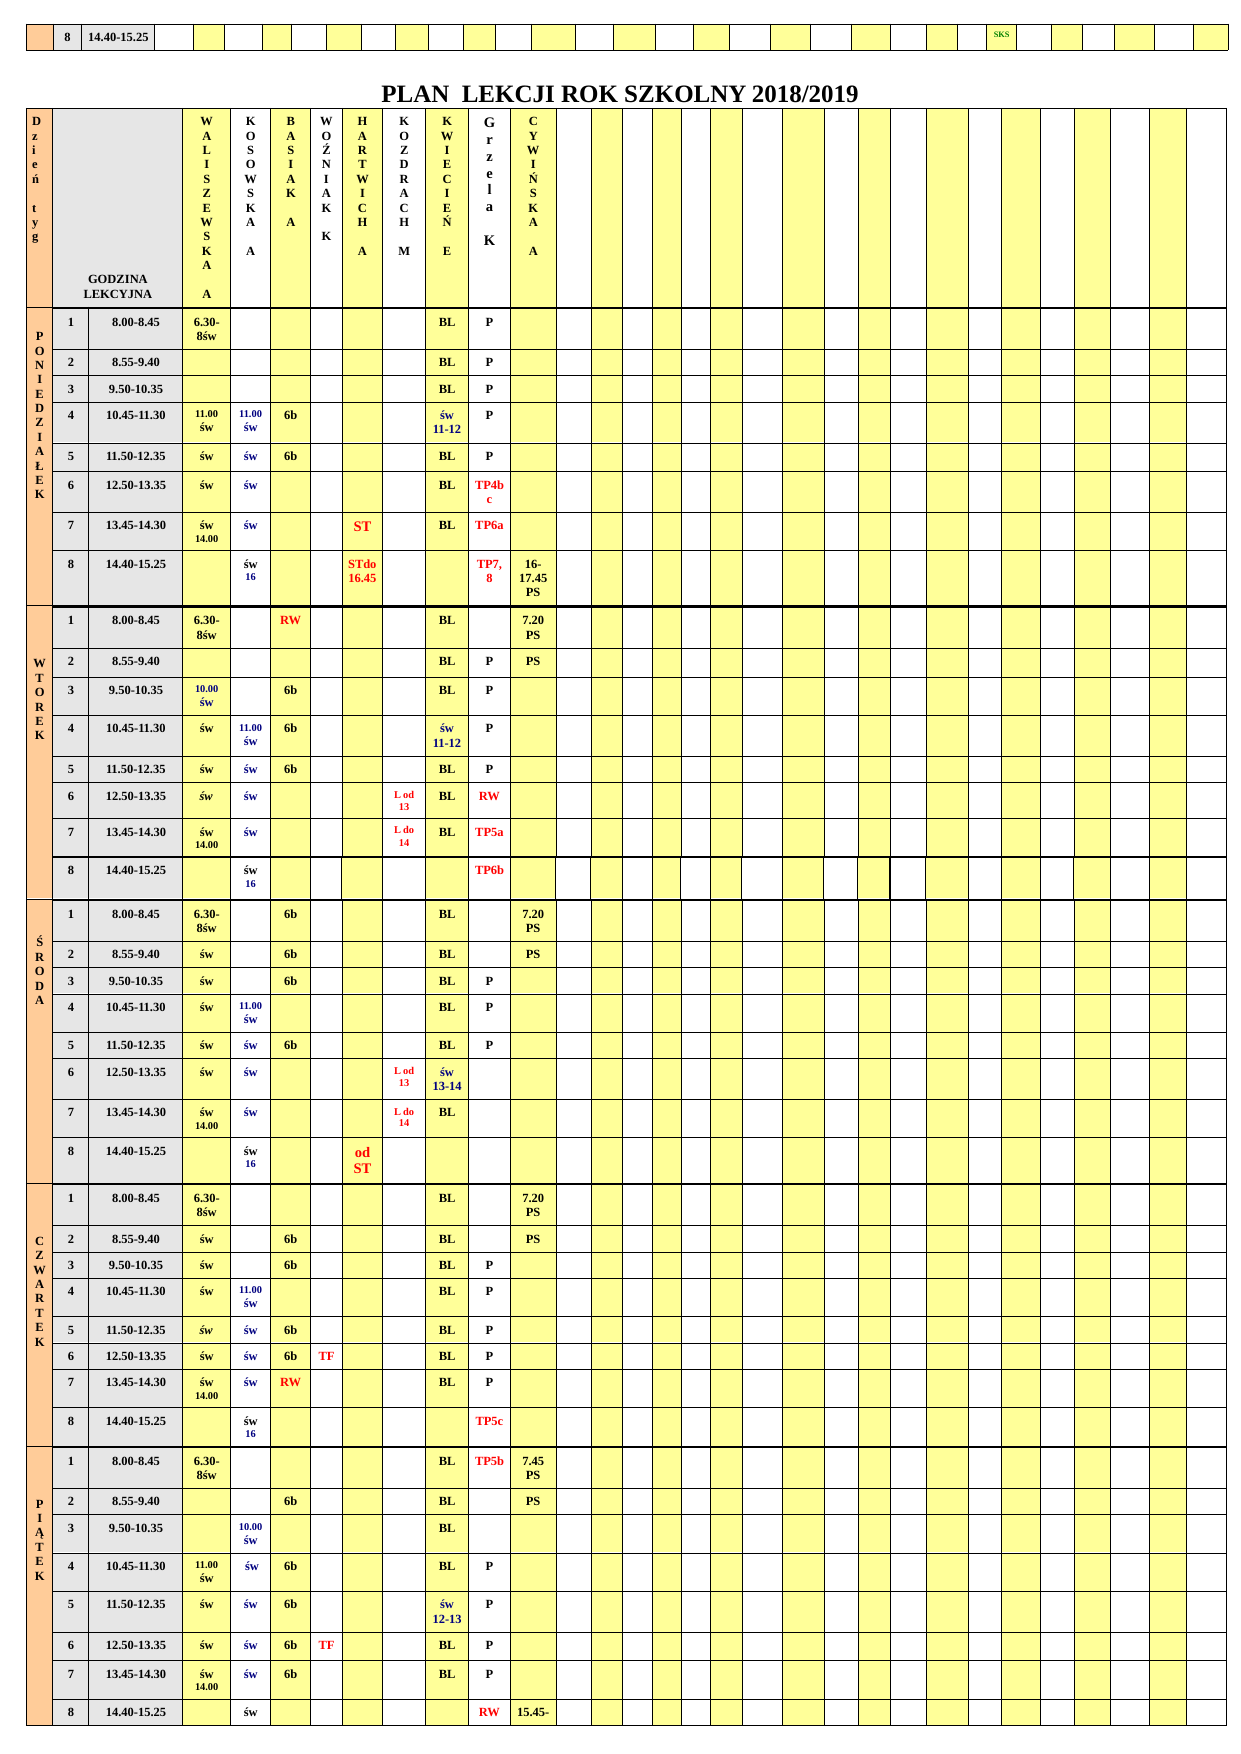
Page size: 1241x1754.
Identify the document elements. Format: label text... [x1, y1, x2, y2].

table_cell [623, 1344, 652, 1369]
table_cell św [183, 783, 230, 818]
table_cell [592, 783, 622, 818]
table_cell [1150, 513, 1186, 550]
table_cell [511, 1138, 556, 1183]
table_cell [557, 1700, 591, 1725]
table_cell [623, 1100, 652, 1137]
table_cell św 14.00 [183, 513, 230, 550]
table_cell [969, 649, 1001, 677]
table_cell [1187, 1592, 1226, 1632]
table_cell [383, 1408, 425, 1446]
table_cell [271, 1059, 310, 1099]
table_cell 12.50-13.35 [89, 1633, 182, 1660]
table_cell [1002, 1661, 1040, 1699]
table_header H A R T W I C H A [343, 109, 382, 307]
table_cell [711, 1408, 742, 1446]
table_cell [859, 942, 890, 967]
table_cell [969, 858, 1001, 898]
table_cell [653, 858, 680, 898]
table_cell [592, 819, 622, 856]
table_cell św [183, 995, 230, 1032]
table_cell [653, 403, 681, 442]
table_cell [1150, 309, 1186, 349]
table_cell [825, 1515, 858, 1552]
table_cell [383, 1448, 425, 1488]
table_cell BL [426, 1489, 468, 1514]
table_cell [783, 783, 824, 818]
table_cell TP6b [469, 858, 510, 898]
table_cell [1002, 1700, 1040, 1725]
table_cell [1111, 1059, 1149, 1099]
table_cell [557, 1515, 591, 1552]
table_cell [927, 1317, 968, 1342]
table_cell [783, 995, 824, 1032]
table_cell [426, 1700, 468, 1725]
table_cell 6b [271, 1226, 310, 1251]
table_cell [556, 858, 590, 898]
table_cell [1075, 757, 1110, 782]
table_cell [343, 608, 382, 648]
table_cell [825, 1059, 858, 1099]
table_cell [859, 1317, 890, 1342]
table_cell 7.20 PS [511, 608, 556, 648]
table_cell [783, 444, 824, 471]
table_cell [511, 309, 556, 349]
table_cell [682, 1554, 710, 1591]
table_cell [311, 1489, 342, 1514]
table_cell [969, 1633, 1001, 1660]
table_cell [824, 858, 857, 898]
table_cell [825, 551, 858, 605]
table_cell [1041, 1059, 1074, 1099]
table_cell [825, 376, 858, 402]
table_cell [311, 1515, 342, 1552]
table_cell [653, 757, 681, 782]
table_cell [592, 1515, 622, 1552]
table_cell P [469, 1344, 510, 1369]
table_cell [743, 376, 782, 402]
table_cell [311, 1317, 342, 1342]
table_cell [1187, 444, 1226, 471]
table_cell [653, 551, 681, 605]
table_cell [783, 309, 824, 349]
table_cell [1041, 783, 1074, 818]
table_cell [742, 858, 782, 898]
table_cell św [183, 1592, 230, 1632]
table_cell [653, 1033, 681, 1058]
table_cell [1150, 403, 1186, 442]
table_cell [682, 995, 710, 1032]
table_cell [311, 513, 342, 550]
table_cell [1002, 968, 1040, 993]
table_cell 6 [53, 472, 88, 512]
table_header D z i e ń t y g [27, 109, 52, 307]
table_cell [1150, 716, 1186, 756]
table_cell SKS [987, 25, 1016, 50]
table_cell [891, 309, 926, 349]
table_cell [682, 942, 710, 967]
table_cell [1041, 350, 1074, 375]
table_cell PS [511, 649, 556, 677]
table_cell [711, 1185, 742, 1225]
table_cell [859, 901, 890, 941]
table_cell [1150, 1100, 1186, 1137]
table_cell [557, 350, 591, 375]
table_cell [623, 1515, 652, 1552]
table_cell [623, 649, 652, 677]
table_cell 14.40-15.25 [89, 551, 182, 605]
table_cell [783, 1554, 824, 1591]
table_cell [825, 309, 858, 349]
table_cell [231, 678, 270, 715]
table_cell [927, 444, 968, 471]
table_cell [825, 901, 858, 941]
table_cell [469, 942, 510, 967]
table_header [969, 109, 1001, 307]
table_header K O Z D R A C H M [383, 109, 425, 307]
table_cell [623, 942, 652, 967]
table_cell [927, 995, 968, 1032]
table_cell [927, 1592, 968, 1632]
table_header [592, 109, 622, 307]
table_cell 11.50-12.35 [89, 757, 182, 782]
table_header [859, 109, 890, 307]
table_cell [682, 649, 710, 677]
table_cell [743, 1700, 782, 1725]
table_cell [743, 649, 782, 677]
table_cell TP6a [469, 513, 510, 550]
table_cell [1150, 819, 1186, 856]
table_cell [825, 716, 858, 756]
table_cell [1002, 858, 1040, 898]
table_cell 6b [271, 757, 310, 782]
table_cell [623, 1448, 652, 1488]
table_cell [859, 513, 890, 550]
table_cell [1075, 350, 1110, 375]
table_cell [614, 25, 655, 50]
table_cell [1041, 1344, 1074, 1369]
table_cell [1041, 1279, 1074, 1316]
table_cell [557, 819, 591, 856]
table_cell [1187, 1633, 1226, 1660]
table_cell [383, 1661, 425, 1699]
table_cell P [469, 1633, 510, 1660]
table_cell 13.45-14.30 [89, 819, 182, 856]
table_cell [511, 968, 556, 993]
table_cell [969, 444, 1001, 471]
table_cell [859, 783, 890, 818]
table_cell [231, 1226, 270, 1251]
table_cell [623, 472, 652, 512]
table_cell [743, 1661, 782, 1699]
table_cell [231, 649, 270, 677]
table_cell św [231, 1700, 270, 1725]
table_cell [825, 350, 858, 375]
table_cell P [469, 350, 510, 375]
table_cell [969, 1448, 1001, 1488]
table_cell BL [426, 472, 468, 512]
table_cell [1150, 1317, 1186, 1342]
table_cell 5 [53, 757, 88, 782]
table_cell [1075, 901, 1110, 941]
table_cell [1187, 403, 1226, 442]
table_cell [891, 1138, 926, 1183]
table_cell [859, 1489, 890, 1514]
table_cell [1187, 513, 1226, 550]
table_cell P [469, 1033, 510, 1058]
table_cell [825, 1344, 858, 1369]
table_cell [825, 1554, 858, 1591]
table_cell [1150, 1370, 1186, 1407]
table_cell [1150, 376, 1186, 402]
table_cell [653, 1344, 681, 1369]
table_cell [591, 858, 622, 898]
table_cell [1111, 350, 1149, 375]
table_cell BL [426, 1185, 468, 1225]
table_cell [927, 1554, 968, 1591]
table_cell [927, 942, 968, 967]
table_cell [311, 608, 342, 648]
table_cell [682, 1448, 710, 1488]
table_cell [383, 968, 425, 993]
table_cell [429, 25, 463, 50]
table_cell [592, 1185, 622, 1225]
table_cell [383, 1253, 425, 1278]
table_cell [592, 403, 622, 442]
table_cell [783, 678, 824, 715]
table_cell P O N I E D Z I A Ł E K [27, 308, 52, 605]
table_cell [783, 608, 824, 648]
table_cell [231, 1489, 270, 1514]
table_cell [311, 901, 342, 941]
table_cell [711, 649, 742, 677]
table_cell [1111, 376, 1149, 402]
table_cell [891, 444, 926, 471]
table_cell [343, 1253, 382, 1278]
table_cell 8 [54, 25, 81, 50]
table_cell [1075, 783, 1110, 818]
table_cell [783, 1592, 824, 1632]
table_cell BL [426, 444, 468, 471]
table_cell [859, 1226, 890, 1251]
table_cell [711, 819, 742, 856]
table_cell 6b [271, 1253, 310, 1278]
table_cell [743, 819, 782, 856]
table_cell [592, 1253, 622, 1278]
table_header W O Ź N I A K K [311, 109, 342, 307]
table_cell [859, 1408, 890, 1446]
table_cell [682, 551, 710, 605]
table_cell [311, 1059, 342, 1099]
table_cell [511, 995, 556, 1032]
table_cell [271, 819, 310, 856]
table_cell [743, 608, 782, 648]
table_cell [383, 376, 425, 402]
table_cell [1002, 942, 1040, 967]
table_cell [711, 968, 742, 993]
table_cell [231, 968, 270, 993]
table_cell [891, 757, 926, 782]
table_cell [469, 1226, 510, 1251]
table_cell [592, 649, 622, 677]
table_cell [183, 1489, 230, 1514]
table_cell [1150, 1344, 1186, 1369]
table_cell [653, 1408, 681, 1446]
table_cell [969, 1317, 1001, 1342]
table_cell [511, 1253, 556, 1278]
table_cell św [231, 783, 270, 818]
table_cell 10.00 św [183, 678, 230, 715]
table_cell 7.20 PS [511, 901, 556, 941]
table_cell [557, 376, 591, 402]
table_cell [1187, 649, 1226, 677]
table_cell 11.50-12.35 [89, 1317, 182, 1342]
table_cell [825, 1279, 858, 1316]
table_cell [891, 1554, 926, 1591]
table_cell [1111, 1138, 1149, 1183]
table_cell św [183, 1226, 230, 1251]
table_cell [1187, 350, 1226, 375]
table_cell [682, 901, 710, 941]
table_cell [1041, 472, 1074, 512]
table_cell od ST [343, 1138, 382, 1183]
table_cell [927, 1226, 968, 1251]
table_cell [592, 472, 622, 512]
table_cell [711, 472, 742, 512]
table_cell [783, 649, 824, 677]
table_cell [194, 25, 224, 50]
table_cell [927, 1033, 968, 1058]
table_cell 11.00 św [231, 1279, 270, 1316]
table_cell [311, 1138, 342, 1183]
table_cell [383, 1592, 425, 1632]
table_cell [1111, 403, 1149, 442]
table_cell [743, 757, 782, 782]
table_cell [682, 1279, 710, 1316]
table_cell [1041, 513, 1074, 550]
table_cell [1075, 1344, 1110, 1369]
table_cell [1187, 995, 1226, 1032]
table_cell [271, 1448, 310, 1488]
table_cell [711, 444, 742, 471]
table_cell [592, 1554, 622, 1591]
table_cell [1075, 1100, 1110, 1137]
table_cell [271, 1700, 310, 1725]
table_cell 11.00 św [231, 716, 270, 756]
table_cell [592, 1592, 622, 1632]
table_cell [557, 942, 591, 967]
table_cell [743, 1100, 782, 1137]
table_cell [343, 472, 382, 512]
table_cell [1111, 716, 1149, 756]
table_cell [859, 757, 890, 782]
table_cell 11.50-12.35 [89, 444, 182, 471]
table_cell 8 [53, 858, 88, 898]
table_cell [1002, 1633, 1040, 1660]
table_cell 7.20 PS [511, 1185, 556, 1225]
table_cell [511, 757, 556, 782]
table_cell [231, 942, 270, 967]
table_cell [825, 968, 858, 993]
table_cell [623, 858, 652, 898]
table_cell [891, 513, 926, 550]
table_cell 5 [53, 1033, 88, 1058]
table_cell 8.00-8.45 [89, 1185, 182, 1225]
table_cell [682, 1633, 710, 1660]
table_cell [927, 608, 968, 648]
table_cell 6b [271, 1344, 310, 1369]
table_cell [891, 1226, 926, 1251]
table_cell [311, 376, 342, 402]
table_cell [969, 1700, 1001, 1725]
table_cell [1187, 1226, 1226, 1251]
table_cell [623, 1226, 652, 1251]
table_cell św [231, 1661, 270, 1699]
table_cell [383, 444, 425, 471]
table_header [711, 109, 742, 307]
table_cell [783, 1489, 824, 1514]
table_cell 2 [53, 1226, 88, 1251]
table_cell [891, 1700, 926, 1725]
table_cell [383, 1279, 425, 1316]
table_cell [1187, 1554, 1226, 1591]
table_cell [1111, 901, 1149, 941]
table_cell [311, 350, 342, 375]
table_cell [511, 403, 556, 442]
table_cell [1111, 472, 1149, 512]
table_cell św [183, 1033, 230, 1058]
table_cell [511, 1344, 556, 1369]
table_cell [969, 472, 1001, 512]
table_cell [1075, 995, 1110, 1032]
table_cell [343, 942, 382, 967]
table_cell [825, 995, 858, 1032]
table_cell [1041, 1489, 1074, 1514]
table_cell [511, 1661, 556, 1699]
table_header [1187, 109, 1226, 307]
table_cell [311, 995, 342, 1032]
table_cell [711, 1489, 742, 1514]
table_cell [743, 1279, 782, 1316]
table_cell [623, 716, 652, 756]
table_cell [1002, 678, 1040, 715]
table_cell [383, 513, 425, 550]
table_cell św 14.00 [183, 1661, 230, 1699]
table_cell BL [426, 757, 468, 782]
table_cell [969, 1344, 1001, 1369]
table_cell [653, 1138, 681, 1183]
table_cell [1041, 1370, 1074, 1407]
table_cell [557, 901, 591, 941]
table_cell [1111, 1592, 1149, 1632]
table_cell [694, 25, 729, 50]
table_cell [852, 25, 890, 50]
table_cell św 14.00 [183, 1370, 230, 1407]
table_cell [343, 376, 382, 402]
table_cell [891, 716, 926, 756]
table_cell [343, 901, 382, 941]
table_cell [1111, 757, 1149, 782]
table_cell [343, 1185, 382, 1225]
table_cell [592, 608, 622, 648]
table_cell [557, 1033, 591, 1058]
table_cell RW [271, 608, 310, 648]
table_cell [783, 858, 823, 898]
table_cell [653, 1279, 681, 1316]
table_cell św [231, 757, 270, 782]
table_cell 14.40-15.25 [89, 1408, 182, 1446]
table_cell [711, 1592, 742, 1632]
table_cell [859, 716, 890, 756]
table_cell P [469, 403, 510, 442]
table_cell [623, 968, 652, 993]
table_cell 2 [53, 350, 88, 375]
table_cell [1075, 1185, 1110, 1225]
table_cell [311, 1100, 342, 1137]
table_cell [592, 1700, 622, 1725]
table_cell STdo 16.45 [343, 551, 382, 605]
table_cell [682, 1138, 710, 1183]
table_cell [653, 1554, 681, 1591]
table_cell [383, 901, 425, 941]
table_cell [1115, 25, 1154, 50]
table_cell [859, 819, 890, 856]
table_cell [1187, 901, 1226, 941]
table_cell [1150, 1253, 1186, 1278]
table_cell [859, 649, 890, 677]
table_cell [343, 819, 382, 856]
table_cell [969, 608, 1001, 648]
table_cell [859, 1033, 890, 1058]
table_cell [557, 1138, 591, 1183]
table_cell [743, 1059, 782, 1099]
table_cell [343, 1033, 382, 1058]
table_cell [711, 1700, 742, 1725]
table_cell [653, 783, 681, 818]
table_cell [1002, 649, 1040, 677]
table_cell [342, 858, 382, 898]
table_cell [969, 1033, 1001, 1058]
table_cell [271, 513, 310, 550]
table_cell [1187, 1317, 1226, 1342]
table_cell św [231, 513, 270, 550]
table_cell [155, 25, 193, 50]
table_cell [927, 757, 968, 782]
table_cell [859, 376, 890, 402]
table_cell [859, 608, 890, 648]
table_cell [1002, 1515, 1040, 1552]
table_cell TP4bc [469, 472, 510, 512]
table_cell [1075, 1317, 1110, 1342]
table_cell [1002, 472, 1040, 512]
table_cell [1111, 1370, 1149, 1407]
table_cell [623, 1253, 652, 1278]
table_cell [682, 1700, 710, 1725]
table_cell PS [511, 942, 556, 967]
table_cell [927, 716, 968, 756]
table_cell [783, 1185, 824, 1225]
table_cell [711, 309, 742, 349]
table_cell [1150, 1633, 1186, 1660]
table_cell [311, 444, 342, 471]
table_cell [1111, 942, 1149, 967]
table_cell [891, 858, 925, 898]
table_cell [383, 1033, 425, 1058]
table_cell [825, 1185, 858, 1225]
table_cell 1 [53, 309, 88, 349]
table_cell [783, 1408, 824, 1446]
table_cell [592, 1317, 622, 1342]
table_cell [623, 1408, 652, 1446]
table_cell [231, 350, 270, 375]
table_cell BL [426, 1661, 468, 1699]
table_cell [27, 25, 53, 50]
table_cell [969, 1253, 1001, 1278]
table_cell 11.00 św [183, 1554, 230, 1591]
table_cell [825, 1370, 858, 1407]
table_header W A L I S Z E W S K A A [183, 109, 230, 307]
table_cell [969, 403, 1001, 442]
table_cell 6b [271, 403, 310, 442]
table_cell [653, 1633, 681, 1660]
table_cell [592, 350, 622, 375]
table_cell 7 [53, 1370, 88, 1407]
table_cell P [469, 376, 510, 402]
table_cell św [231, 819, 270, 856]
table_cell [511, 1408, 556, 1446]
table_cell [1002, 309, 1040, 349]
table_cell [623, 309, 652, 349]
table_cell [311, 649, 342, 677]
table_header K W I E C I E Ń E [426, 109, 468, 307]
table_cell [783, 1317, 824, 1342]
table_cell [656, 25, 693, 50]
table_cell [1150, 649, 1186, 677]
table_cell 6b [271, 1554, 310, 1591]
table_cell [511, 1100, 556, 1137]
table_cell [1002, 1448, 1040, 1488]
table_cell 6.30-8św [183, 1185, 230, 1225]
table_header [557, 109, 591, 307]
table_cell [891, 1408, 926, 1446]
table_cell [343, 783, 382, 818]
table_cell [1111, 1633, 1149, 1660]
table_cell [1150, 1592, 1186, 1632]
table_cell [592, 1033, 622, 1058]
table_cell [1150, 1448, 1186, 1488]
table_cell [682, 309, 710, 349]
table_cell 12.50-13.35 [89, 783, 182, 818]
table_cell [511, 472, 556, 512]
table_cell [711, 716, 742, 756]
table_cell [825, 403, 858, 442]
table_cell [469, 1100, 510, 1137]
table_cell [711, 350, 742, 375]
table_cell [1075, 1138, 1110, 1183]
table_cell [311, 1279, 342, 1316]
table_cell [343, 1592, 382, 1632]
table_cell [183, 1700, 230, 1725]
table_cell [623, 995, 652, 1032]
table_cell [891, 968, 926, 993]
table_cell [183, 1138, 230, 1183]
table_cell 13.45-14.30 [89, 1661, 182, 1699]
table_cell św [231, 1033, 270, 1058]
table_cell [743, 1033, 782, 1058]
table_cell [783, 1033, 824, 1058]
table_cell [592, 1279, 622, 1316]
table_cell [927, 1408, 968, 1446]
table_cell [557, 1059, 591, 1099]
table_cell [969, 1408, 1001, 1446]
table_cell [1041, 1317, 1074, 1342]
table_cell [1111, 1408, 1149, 1446]
table_cell [825, 1448, 858, 1488]
table_cell [1075, 1253, 1110, 1278]
table_cell 10.45-11.30 [89, 1279, 182, 1316]
table_cell [511, 1554, 556, 1591]
table_cell [682, 1226, 710, 1251]
table_cell św [183, 1059, 230, 1099]
table_cell [743, 1592, 782, 1632]
table_cell P [469, 968, 510, 993]
table_cell [743, 1633, 782, 1660]
table_cell [1041, 403, 1074, 442]
table_cell [271, 995, 310, 1032]
table_cell [343, 1344, 382, 1369]
table_cell [682, 1253, 710, 1278]
table_header [1150, 109, 1186, 307]
table_cell [711, 678, 742, 715]
table_cell [859, 1370, 890, 1407]
table_cell [343, 968, 382, 993]
table_cell [926, 858, 968, 898]
table_cell 6b [271, 968, 310, 993]
table_cell [1041, 1448, 1074, 1488]
table_cell [891, 25, 926, 50]
table_cell [858, 858, 889, 898]
table_cell [557, 1253, 591, 1278]
table_cell św [231, 444, 270, 471]
table_cell [592, 1633, 622, 1660]
table_cell [825, 942, 858, 967]
table_cell [1187, 757, 1226, 782]
table_cell [743, 1554, 782, 1591]
table_cell [271, 350, 310, 375]
table_header [653, 109, 681, 307]
table_cell P [469, 649, 510, 677]
table_cell [1002, 1592, 1040, 1632]
table_cell [343, 1700, 382, 1725]
table_cell [1150, 783, 1186, 818]
table_cell [825, 1408, 858, 1446]
table_cell [1111, 858, 1149, 898]
table_cell [1002, 757, 1040, 782]
table_cell [271, 649, 310, 677]
table_cell [783, 757, 824, 782]
table_cell 1 [53, 901, 88, 941]
table_cell [653, 309, 681, 349]
table_cell [1002, 995, 1040, 1032]
table_cell [743, 309, 782, 349]
table_cell L od 13 [383, 783, 425, 818]
table_cell [682, 819, 710, 856]
table_cell [1150, 350, 1186, 375]
table_cell św [183, 1279, 230, 1316]
table_cell [711, 783, 742, 818]
table_cell [557, 1592, 591, 1632]
table_cell [1187, 1661, 1226, 1699]
table_cell 8.55-9.40 [89, 1226, 182, 1251]
table_cell [969, 995, 1001, 1032]
table_cell [927, 1700, 968, 1725]
table_cell [557, 1448, 591, 1488]
table_cell [623, 901, 652, 941]
table_cell P [469, 1279, 510, 1316]
table_cell [1041, 1592, 1074, 1632]
table_cell [311, 968, 342, 993]
table_header [1002, 109, 1040, 307]
table_cell [1150, 1138, 1186, 1183]
table_cell 15.45- [511, 1700, 556, 1725]
table_cell [859, 444, 890, 471]
table_cell [891, 1059, 926, 1099]
table_cell [496, 25, 531, 50]
table_cell [682, 1408, 710, 1446]
table_cell [653, 1317, 681, 1342]
table_cell [511, 350, 556, 375]
table_cell [825, 1253, 858, 1278]
table_cell św [231, 1554, 270, 1591]
table_cell [743, 678, 782, 715]
table_cell [711, 1226, 742, 1251]
table_cell [859, 1138, 890, 1183]
table_cell [1002, 376, 1040, 402]
table_cell [1002, 1059, 1040, 1099]
table_cell św [183, 444, 230, 471]
table_cell [1075, 551, 1110, 605]
table_cell 9.50-10.35 [89, 376, 182, 402]
table_cell 10.00 św [231, 1515, 270, 1552]
table_header C Y W I Ń S K A A [511, 109, 556, 307]
table_cell 9.50-10.35 [89, 968, 182, 993]
table_cell BL [426, 309, 468, 349]
table_cell [1111, 1700, 1149, 1725]
table_cell [653, 513, 681, 550]
table_cell [1041, 968, 1074, 993]
table_cell 4 [53, 1554, 88, 1591]
table_cell [511, 513, 556, 550]
table_cell [1075, 1554, 1110, 1591]
table_cell [557, 995, 591, 1032]
table_cell [825, 649, 858, 677]
table_cell [426, 858, 468, 898]
table_cell [557, 1408, 591, 1446]
table_cell [1187, 1700, 1226, 1725]
table_header [1075, 109, 1110, 307]
table_cell [653, 376, 681, 402]
table_cell TP7,8 [469, 551, 510, 605]
table_cell [653, 901, 681, 941]
table_cell [743, 1448, 782, 1488]
table_cell [783, 551, 824, 605]
table_cell [576, 25, 613, 50]
table_cell [426, 1408, 468, 1446]
table_cell 2 [53, 942, 88, 967]
table_cell [383, 403, 425, 442]
table_cell [311, 1700, 342, 1725]
table_cell [1187, 608, 1226, 648]
table_cell [1075, 1700, 1110, 1725]
table_cell [311, 403, 342, 442]
table_cell [1041, 858, 1073, 898]
table_cell [426, 1138, 468, 1183]
table_cell [653, 968, 681, 993]
table_cell RW [271, 1370, 310, 1407]
table_cell 6b [271, 1489, 310, 1514]
table_cell [927, 1515, 968, 1552]
table_cell [743, 1253, 782, 1278]
table_cell [1041, 942, 1074, 967]
table_cell [1041, 1138, 1074, 1183]
table_cell L do 14 [383, 1100, 425, 1137]
table_cell P [469, 716, 510, 756]
table_cell [311, 1554, 342, 1591]
table_cell 7.45 PS [511, 1448, 556, 1488]
table_cell [1187, 968, 1226, 993]
table_cell [1187, 858, 1226, 898]
table_cell [682, 757, 710, 782]
table_cell [743, 350, 782, 375]
table_cell [1002, 1138, 1040, 1183]
table_cell [623, 819, 652, 856]
table_cell [783, 968, 824, 993]
table_cell [859, 472, 890, 512]
table_cell [383, 1489, 425, 1514]
table_cell [592, 1100, 622, 1137]
table_cell [743, 1138, 782, 1183]
table_cell TF [311, 1344, 342, 1369]
table_cell 14.40-15.25 [82, 25, 154, 50]
table_cell [825, 678, 858, 715]
table_cell [711, 551, 742, 605]
table_cell [891, 376, 926, 402]
table_cell [1150, 942, 1186, 967]
table_cell [396, 25, 428, 50]
table_cell [1150, 551, 1186, 605]
table_cell św [231, 1100, 270, 1137]
table_cell [311, 1661, 342, 1699]
table_cell [711, 1344, 742, 1369]
table_cell [783, 1633, 824, 1660]
table_cell [1074, 858, 1110, 898]
table_cell [1041, 1633, 1074, 1660]
table_cell [1002, 350, 1040, 375]
table_cell [1150, 608, 1186, 648]
table_cell [557, 608, 591, 648]
table_cell [1150, 968, 1186, 993]
table_cell [653, 1700, 681, 1725]
table_cell [511, 1370, 556, 1407]
table_cell [623, 757, 652, 782]
table_cell św 16 [231, 858, 270, 898]
table_cell [743, 551, 782, 605]
table_cell [743, 444, 782, 471]
table_cell [327, 25, 361, 50]
table_cell św 11-12 [426, 403, 468, 442]
table_cell [743, 1370, 782, 1407]
table_cell [1052, 25, 1082, 50]
table_cell [623, 1059, 652, 1099]
table_cell [1150, 995, 1186, 1032]
table_cell [623, 1370, 652, 1407]
table_cell [362, 25, 395, 50]
table_cell [592, 995, 622, 1032]
table_cell [859, 995, 890, 1032]
table_cell [1075, 1633, 1110, 1660]
table_cell [311, 1253, 342, 1278]
table_cell [1002, 608, 1040, 648]
table_cell [969, 757, 1001, 782]
table_cell [1041, 1253, 1074, 1278]
table_cell 3 [53, 1515, 88, 1552]
table_cell [1002, 1253, 1040, 1278]
table_cell [927, 1344, 968, 1369]
table_cell 10.45-11.30 [89, 716, 182, 756]
table_cell [859, 1100, 890, 1137]
table_cell [682, 716, 710, 756]
table_cell [383, 678, 425, 715]
table_cell [825, 1700, 858, 1725]
table_cell [1075, 608, 1110, 648]
table_cell [927, 551, 968, 605]
table_cell [891, 472, 926, 512]
table_cell 6.30-8św [183, 1448, 230, 1488]
table_cell BL [426, 968, 468, 993]
table_cell [511, 1592, 556, 1632]
table_cell [743, 783, 782, 818]
table_cell ST [343, 513, 382, 550]
table_cell [969, 1515, 1001, 1552]
table_cell [1075, 1515, 1110, 1552]
table_cell BL [426, 608, 468, 648]
table_cell [271, 1138, 310, 1183]
table_cell BL [426, 350, 468, 375]
table_cell [1041, 757, 1074, 782]
table_cell [783, 1253, 824, 1278]
table_cell [557, 403, 591, 442]
table_cell [1111, 1100, 1149, 1137]
table_cell P [469, 678, 510, 715]
table_cell [682, 1100, 710, 1137]
table_cell [682, 1370, 710, 1407]
table_cell [511, 1317, 556, 1342]
table_cell [311, 1185, 342, 1225]
table_cell [511, 1279, 556, 1316]
table_cell [383, 858, 425, 898]
table_cell [711, 995, 742, 1032]
table_cell [1155, 25, 1193, 50]
table_cell [1150, 444, 1186, 471]
table_cell [783, 1279, 824, 1316]
table_cell 7 [53, 1661, 88, 1699]
table_cell [511, 819, 556, 856]
table_cell [343, 1661, 382, 1699]
table_cell [311, 858, 341, 898]
table_cell [682, 1317, 710, 1342]
table_cell [557, 1633, 591, 1660]
table_cell św 13-14 [426, 1059, 468, 1099]
table_cell [743, 1344, 782, 1369]
table_cell [623, 608, 652, 648]
table_cell [653, 942, 681, 967]
table_cell [969, 350, 1001, 375]
table_cell [469, 901, 510, 941]
table_cell [927, 819, 968, 856]
table_cell [1187, 1253, 1226, 1278]
table_cell [1111, 968, 1149, 993]
table_cell [1002, 1370, 1040, 1407]
table_cell [859, 1344, 890, 1369]
table_cell [271, 1185, 310, 1225]
table_cell [343, 995, 382, 1032]
table_cell [343, 1489, 382, 1514]
table_cell [383, 716, 425, 756]
table_cell [891, 783, 926, 818]
table_cell [825, 1633, 858, 1660]
table_cell RW [469, 783, 510, 818]
table_cell [1075, 716, 1110, 756]
table_cell [183, 1515, 230, 1552]
table_cell [825, 1100, 858, 1137]
table_cell [825, 1592, 858, 1632]
table_cell [469, 1138, 510, 1183]
table_cell [783, 472, 824, 512]
table_cell BL [426, 1279, 468, 1316]
table_cell [557, 513, 591, 550]
table_cell [891, 1515, 926, 1552]
table_cell [891, 1279, 926, 1316]
table_cell W T O R E K [27, 606, 52, 898]
table_cell [557, 649, 591, 677]
table_cell BL [426, 1344, 468, 1369]
table_cell [927, 309, 968, 349]
table_cell [653, 716, 681, 756]
table_cell [557, 444, 591, 471]
table_cell [1002, 1033, 1040, 1058]
table_cell PS [511, 1489, 556, 1514]
table_cell 6b [271, 942, 310, 967]
table_cell BL [426, 1554, 468, 1591]
table_cell 6.30-8św [183, 309, 230, 349]
table_cell [859, 551, 890, 605]
table_cell [623, 1279, 652, 1316]
table_cell BL [426, 1100, 468, 1137]
table_cell [771, 25, 810, 50]
table_header [682, 109, 710, 307]
table_cell [653, 819, 681, 856]
table_cell BL [426, 901, 468, 941]
table_cell [891, 995, 926, 1032]
table_cell [711, 608, 742, 648]
table_cell [891, 350, 926, 375]
table_cell [1075, 376, 1110, 402]
table_cell [682, 1515, 710, 1552]
table_cell [891, 1253, 926, 1278]
table_cell 6b [271, 1033, 310, 1058]
table_cell [891, 678, 926, 715]
table_cell [653, 350, 681, 375]
table_cell [743, 901, 782, 941]
table_cell [557, 1344, 591, 1369]
table_cell [1041, 1554, 1074, 1591]
table_cell [783, 1100, 824, 1137]
table_cell [225, 25, 262, 50]
table_header [927, 109, 968, 307]
table_cell 6 [53, 783, 88, 818]
table_cell BL [426, 1633, 468, 1660]
table_cell [653, 472, 681, 512]
table_header B A S I A K A [271, 109, 310, 307]
table_cell [859, 1448, 890, 1488]
table_cell 11.00 św [231, 403, 270, 442]
table_cell [653, 444, 681, 471]
table_cell [1041, 1226, 1074, 1251]
table_cell [1083, 25, 1114, 50]
table_cell [1002, 1279, 1040, 1316]
table_cell [711, 403, 742, 442]
table_cell [711, 942, 742, 967]
table_cell [711, 1253, 742, 1278]
table_cell [1150, 1661, 1186, 1699]
table_cell [1075, 309, 1110, 349]
table_cell [1041, 678, 1074, 715]
table_cell [1002, 783, 1040, 818]
table_cell [653, 1661, 681, 1699]
table_cell [825, 783, 858, 818]
table_cell [859, 1592, 890, 1632]
table_cell [1041, 376, 1074, 402]
table_cell [623, 1592, 652, 1632]
table_cell [891, 1185, 926, 1225]
table_cell [653, 1059, 681, 1099]
table_cell [891, 1317, 926, 1342]
table_cell [592, 901, 622, 941]
table_cell [231, 376, 270, 402]
table_cell [1075, 1370, 1110, 1407]
table_cell 9.50-10.35 [89, 1515, 182, 1552]
table_cell [1111, 1554, 1149, 1591]
table_cell [891, 1100, 926, 1137]
table_cell 13.45-14.30 [89, 1370, 182, 1407]
table_cell Ś R O D A [27, 900, 52, 1183]
table_cell P [469, 1554, 510, 1591]
table_cell [1150, 1489, 1186, 1514]
table_cell [682, 472, 710, 512]
table_cell [927, 1633, 968, 1660]
table_cell 8 [53, 1700, 88, 1725]
table_cell BL [426, 1317, 468, 1342]
table_cell [1041, 1515, 1074, 1552]
table_cell [1111, 551, 1149, 605]
table_cell 7 [53, 1100, 88, 1137]
table_cell [681, 858, 710, 898]
table_cell św [183, 716, 230, 756]
table_cell [711, 513, 742, 550]
table_cell RW [469, 1700, 510, 1725]
table_cell [183, 649, 230, 677]
table_cell 6 [53, 1633, 88, 1660]
table_cell [891, 942, 926, 967]
table_cell [1075, 1448, 1110, 1488]
table_cell [1002, 716, 1040, 756]
table_cell [1041, 649, 1074, 677]
table_cell P [469, 1592, 510, 1632]
table_cell [231, 309, 270, 349]
table_cell [969, 1138, 1001, 1183]
table_cell 6b [271, 716, 310, 756]
table_cell [623, 551, 652, 605]
table_cell [311, 1408, 342, 1446]
table_cell [311, 819, 342, 856]
table_cell BL [426, 1253, 468, 1278]
table_cell [592, 1138, 622, 1183]
table_cell [1187, 1408, 1226, 1446]
table_cell [783, 942, 824, 967]
table_cell [743, 995, 782, 1032]
table_cell [969, 513, 1001, 550]
table_cell [1041, 995, 1074, 1032]
table_cell [783, 376, 824, 402]
table_cell św [231, 1344, 270, 1369]
table_cell [927, 1253, 968, 1278]
table_cell [891, 608, 926, 648]
table_cell [783, 1226, 824, 1251]
table_cell [927, 1185, 968, 1225]
table_cell [927, 350, 968, 375]
table_cell 4 [53, 403, 88, 442]
table_cell [1187, 309, 1226, 349]
table_cell 8.00-8.45 [89, 1448, 182, 1488]
table_cell [969, 1059, 1001, 1099]
table_cell [682, 444, 710, 471]
table_cell [891, 819, 926, 856]
table_cell [653, 608, 681, 648]
table_cell [311, 1370, 342, 1407]
table_cell [343, 1408, 382, 1446]
table_cell św [183, 472, 230, 512]
table_cell [891, 1661, 926, 1699]
table_cell [743, 513, 782, 550]
table_cell [1150, 901, 1186, 941]
table_cell BL [426, 1448, 468, 1488]
table_cell [1075, 1226, 1110, 1251]
table_cell [743, 1489, 782, 1514]
table_cell [743, 1408, 782, 1446]
table_cell 6 [53, 1059, 88, 1099]
table_cell [1187, 1448, 1226, 1488]
table_cell [682, 678, 710, 715]
table_cell [1187, 1100, 1226, 1137]
table_cell św 16 [231, 1408, 270, 1446]
table_cell [927, 968, 968, 993]
table_cell [469, 1489, 510, 1514]
table_cell 7 [53, 513, 88, 550]
table_cell [653, 1515, 681, 1552]
table_cell 14.40-15.25 [89, 1138, 182, 1183]
table_cell [1002, 444, 1040, 471]
table_cell św [183, 1253, 230, 1278]
table_cell [653, 1253, 681, 1278]
table_cell [183, 858, 230, 898]
table_cell 8.00-8.45 [89, 901, 182, 941]
table_cell [1187, 376, 1226, 402]
table_cell [231, 1253, 270, 1278]
table_cell [1002, 1100, 1040, 1137]
table_cell 7 [53, 819, 88, 856]
table_cell 5 [53, 1592, 88, 1632]
table_cell [592, 942, 622, 967]
table_cell [1111, 1515, 1149, 1552]
table_cell [1041, 1700, 1074, 1725]
table_cell [927, 678, 968, 715]
table_cell [557, 472, 591, 512]
table_cell św [183, 968, 230, 993]
table_cell [825, 1138, 858, 1183]
table_cell [859, 1700, 890, 1725]
table_header [1111, 109, 1149, 307]
table_cell [783, 1138, 824, 1183]
table_cell 6 [53, 1344, 88, 1369]
table_cell [1041, 444, 1074, 471]
table_cell [682, 403, 710, 442]
table_cell [271, 376, 310, 402]
table_cell [682, 513, 710, 550]
table_cell [783, 901, 824, 941]
table_cell BL [426, 376, 468, 402]
table_cell [271, 472, 310, 512]
table_cell [891, 1370, 926, 1407]
table_cell [1075, 472, 1110, 512]
table_cell [927, 1448, 968, 1488]
table_cell [532, 25, 575, 50]
table_cell [592, 1226, 622, 1251]
table_cell [969, 1279, 1001, 1316]
table_cell BL [426, 1370, 468, 1407]
table_cell [969, 551, 1001, 605]
table_header [825, 109, 858, 307]
table_cell [1041, 309, 1074, 349]
table_cell [711, 757, 742, 782]
table_cell [969, 968, 1001, 993]
table_cell [343, 757, 382, 782]
table_cell św [231, 1317, 270, 1342]
table_cell [1111, 1185, 1149, 1225]
table_cell BL [426, 1515, 468, 1552]
table_cell [383, 1185, 425, 1225]
table_cell 4 [53, 995, 88, 1032]
table_cell [383, 1700, 425, 1725]
table_cell [825, 1489, 858, 1514]
table_cell [383, 942, 425, 967]
table_cell [891, 403, 926, 442]
table_cell [743, 1226, 782, 1251]
table_cell P [469, 757, 510, 782]
table_cell św [183, 942, 230, 967]
table_cell [1041, 901, 1074, 941]
table_cell [891, 649, 926, 677]
table_cell [311, 1592, 342, 1632]
table_cell [343, 1279, 382, 1316]
text PLAN LEKCJI ROK SZKOLNY 2018/2019 [118, 79, 1122, 108]
table_cell [743, 403, 782, 442]
table_cell [592, 716, 622, 756]
table_cell [682, 1059, 710, 1099]
table_cell C Z W A R T E K [27, 1184, 52, 1446]
table_cell 6b [271, 678, 310, 715]
table_cell [1075, 444, 1110, 471]
table_cell [511, 376, 556, 402]
table_cell BL [426, 942, 468, 967]
table_cell 6.30-8św [183, 608, 230, 648]
table_cell [1075, 1489, 1110, 1514]
table_cell św [183, 1633, 230, 1660]
table_cell [271, 858, 310, 898]
table_cell [511, 1515, 556, 1552]
table_cell 6b [271, 1633, 310, 1660]
table_cell [1002, 551, 1040, 605]
table_cell [891, 1448, 926, 1488]
table_cell [711, 1033, 742, 1058]
table_cell [383, 1370, 425, 1407]
table_cell [859, 968, 890, 993]
table_cell [1075, 819, 1110, 856]
table_cell 9.50-10.35 [89, 678, 182, 715]
table_cell [969, 716, 1001, 756]
table_cell [1111, 678, 1149, 715]
table_cell [825, 1226, 858, 1251]
table_cell 13.45-14.30 [89, 513, 182, 550]
table_cell TP5c [469, 1408, 510, 1446]
table_cell 6b [271, 1317, 310, 1342]
table_cell [891, 901, 926, 941]
table_cell 2 [53, 649, 88, 677]
table_cell [1111, 1253, 1149, 1278]
table_cell [682, 350, 710, 375]
table_cell [592, 1344, 622, 1369]
table_cell [557, 678, 591, 715]
table_cell [557, 1226, 591, 1251]
table_cell L do 14 [383, 819, 425, 856]
table_cell [891, 1633, 926, 1660]
table_cell TP5a [469, 819, 510, 856]
table_cell [1187, 1279, 1226, 1316]
table_cell [1041, 819, 1074, 856]
table_cell 14.40-15.25 [89, 858, 182, 898]
table_cell [783, 350, 824, 375]
table_cell [859, 1661, 890, 1699]
table_cell [311, 1033, 342, 1058]
table_cell BL [426, 995, 468, 1032]
table_cell [969, 678, 1001, 715]
table_cell 8.00-8.45 [89, 309, 182, 349]
table_cell [859, 403, 890, 442]
table_cell 11.50-12.35 [89, 1033, 182, 1058]
table_cell św [183, 757, 230, 782]
table_cell [592, 1059, 622, 1099]
table_cell św [231, 1592, 270, 1632]
table_cell [271, 309, 310, 349]
table_cell [271, 1279, 310, 1316]
table_cell [511, 678, 556, 715]
table_cell [1041, 1033, 1074, 1058]
table_cell [623, 1489, 652, 1514]
table_cell [343, 1226, 382, 1251]
table_cell [682, 376, 710, 402]
table_cell [343, 1448, 382, 1488]
table_cell [783, 819, 824, 856]
table_cell [511, 858, 555, 898]
table_cell [1111, 1033, 1149, 1058]
table_cell [231, 901, 270, 941]
table_cell [1150, 1226, 1186, 1251]
table_cell [859, 1633, 890, 1660]
table_cell 6b [271, 901, 310, 941]
table_cell [1111, 1661, 1149, 1699]
table_cell św 14.00 [183, 819, 230, 856]
table_cell [711, 1370, 742, 1407]
table_cell 8 [53, 1408, 88, 1446]
table_cell [426, 551, 468, 605]
table_cell [557, 1554, 591, 1591]
table_cell 8.55-9.40 [89, 649, 182, 677]
table_cell [682, 783, 710, 818]
table_cell [653, 1489, 681, 1514]
table_cell [623, 678, 652, 715]
table_header GODZINA LEKCYJNA [53, 109, 182, 307]
table_cell [271, 551, 310, 605]
table_cell [623, 1138, 652, 1183]
table_cell [1075, 1279, 1110, 1316]
table_cell [511, 1059, 556, 1099]
table_cell [343, 678, 382, 715]
table_cell 3 [53, 678, 88, 715]
table_cell 3 [53, 376, 88, 402]
table_cell [711, 901, 742, 941]
table_cell [343, 1633, 382, 1660]
table_cell [682, 1033, 710, 1058]
table_cell [711, 1554, 742, 1591]
table_cell [557, 1317, 591, 1342]
table_cell [311, 678, 342, 715]
table_cell [1075, 513, 1110, 550]
table_cell [711, 858, 741, 898]
table_header [783, 109, 824, 307]
table_cell TP5b [469, 1448, 510, 1488]
table_cell [623, 1185, 652, 1225]
table_cell [682, 968, 710, 993]
table_cell [927, 901, 968, 941]
table_cell [592, 757, 622, 782]
table_cell [623, 403, 652, 442]
table_cell [825, 1661, 858, 1699]
table_cell [783, 1661, 824, 1699]
table_cell [859, 1185, 890, 1225]
table_cell BL [426, 1226, 468, 1251]
table_cell [730, 25, 770, 50]
table_cell [343, 444, 382, 471]
table_cell [592, 551, 622, 605]
table_cell [927, 783, 968, 818]
table_cell [969, 1489, 1001, 1514]
table_cell [271, 1515, 310, 1552]
table_cell [682, 1344, 710, 1369]
table_cell [711, 1279, 742, 1316]
table_cell 3 [53, 968, 88, 993]
table_cell [343, 649, 382, 677]
table_cell 11.50-12.35 [89, 1592, 182, 1632]
table_cell [1194, 25, 1228, 50]
table_cell [343, 1100, 382, 1137]
table_cell [891, 1592, 926, 1632]
table_cell [183, 551, 230, 605]
table_header G r z e l a K [469, 109, 510, 307]
table_cell 1 [53, 1185, 88, 1225]
table_cell 12.50-13.35 [89, 1344, 182, 1369]
table_cell 2 [53, 1489, 88, 1514]
table_cell [623, 513, 652, 550]
table_cell [231, 1448, 270, 1488]
table_cell BL [426, 1033, 468, 1058]
table_cell [557, 1489, 591, 1514]
table_cell [1041, 1661, 1074, 1699]
table_cell 1 [53, 1448, 88, 1488]
table_cell [1075, 403, 1110, 442]
table_cell [263, 25, 291, 50]
table_cell [1075, 1592, 1110, 1632]
table_cell [1075, 1059, 1110, 1099]
table_cell [743, 942, 782, 967]
table_cell [825, 1317, 858, 1342]
table_cell [1187, 1059, 1226, 1099]
table_cell [711, 1661, 742, 1699]
table_cell [343, 1554, 382, 1591]
table_cell [859, 1554, 890, 1591]
table_cell [969, 1370, 1001, 1407]
table_cell [969, 1661, 1001, 1699]
table_cell [1187, 819, 1226, 856]
table_cell [825, 608, 858, 648]
table_cell [682, 1592, 710, 1632]
table_cell 6b [271, 1592, 310, 1632]
table_cell [783, 1344, 824, 1369]
table_cell [859, 309, 890, 349]
table_cell [743, 716, 782, 756]
table_cell P [469, 995, 510, 1032]
table_cell [969, 309, 1001, 349]
table_cell [1075, 649, 1110, 677]
table_cell 3 [53, 1253, 88, 1278]
table_cell św [231, 1370, 270, 1407]
table_cell [891, 1033, 926, 1058]
table_cell [311, 472, 342, 512]
table_cell 12.50-13.35 [89, 472, 182, 512]
table_cell [1150, 1059, 1186, 1099]
table_cell [969, 1554, 1001, 1591]
table_cell [1150, 1408, 1186, 1446]
table_cell [927, 1661, 968, 1699]
table_cell [743, 1515, 782, 1552]
table_cell [1075, 1408, 1110, 1446]
table_cell [557, 1185, 591, 1225]
table_cell [969, 783, 1001, 818]
table_cell PS [511, 1226, 556, 1251]
table_cell [653, 1185, 681, 1225]
table_cell [271, 1408, 310, 1446]
table_cell [927, 472, 968, 512]
table_cell [383, 1633, 425, 1660]
table_cell [682, 1489, 710, 1514]
table_cell 4 [53, 716, 88, 756]
table_cell [743, 1317, 782, 1342]
table_cell [511, 716, 556, 756]
table_cell 14.40-15.25 [89, 1700, 182, 1725]
table_cell [511, 444, 556, 471]
table_cell [743, 1185, 782, 1225]
table_cell [231, 608, 270, 648]
table_cell [311, 309, 342, 349]
table_cell [343, 1370, 382, 1407]
table_cell [711, 1515, 742, 1552]
table_cell [1075, 1661, 1110, 1699]
table_cell 8.55-9.40 [89, 350, 182, 375]
table_cell [927, 1138, 968, 1183]
table_cell [927, 1370, 968, 1407]
table_cell [1111, 783, 1149, 818]
table_cell św [231, 472, 270, 512]
table_cell [1002, 901, 1040, 941]
table_cell [623, 1661, 652, 1699]
table_cell [891, 1344, 926, 1369]
table_cell [927, 1059, 968, 1099]
table_cell [592, 444, 622, 471]
table_cell [859, 1059, 890, 1099]
table_cell 11.00 św [183, 403, 230, 442]
table_cell [271, 1100, 310, 1137]
table_cell [1002, 1408, 1040, 1446]
table_cell [383, 1515, 425, 1552]
table_cell [825, 513, 858, 550]
table_cell [783, 513, 824, 550]
table_cell [557, 1370, 591, 1407]
table_cell 13.45-14.30 [89, 1100, 182, 1137]
table_cell [783, 403, 824, 442]
table_cell 6b [271, 444, 310, 471]
table_cell [1150, 757, 1186, 782]
table_cell [653, 649, 681, 677]
table_cell [383, 309, 425, 349]
table_cell [343, 1059, 382, 1099]
table_cell BL [426, 513, 468, 550]
table_cell [682, 1661, 710, 1699]
table_cell [1150, 1554, 1186, 1591]
table_cell [1111, 444, 1149, 471]
table_cell [343, 1317, 382, 1342]
table_cell [1111, 819, 1149, 856]
table_cell [743, 968, 782, 993]
table_cell [1002, 1554, 1040, 1591]
table_cell [592, 1448, 622, 1488]
table_cell [825, 757, 858, 782]
table_cell [1111, 309, 1149, 349]
table_cell [1111, 1489, 1149, 1514]
table_cell [711, 1100, 742, 1137]
table_cell [927, 513, 968, 550]
table_cell [825, 819, 858, 856]
table_cell [1150, 1185, 1186, 1225]
table_cell [927, 1100, 968, 1137]
table_cell [343, 309, 382, 349]
table_cell 9.50-10.35 [89, 1253, 182, 1278]
table_cell [343, 716, 382, 756]
table_cell 10.45-11.30 [89, 403, 182, 442]
table_cell [557, 757, 591, 782]
table_cell [859, 678, 890, 715]
table_cell [783, 1700, 824, 1725]
table_cell [557, 1661, 591, 1699]
table_cell [592, 513, 622, 550]
table_cell [1187, 1033, 1226, 1058]
table_cell [311, 1226, 342, 1251]
table_cell [557, 1279, 591, 1316]
table_cell [1075, 968, 1110, 993]
table_cell [1187, 472, 1226, 512]
table_cell [927, 1489, 968, 1514]
table_cell 8.55-9.40 [89, 1489, 182, 1514]
table_cell [783, 1515, 824, 1552]
table_cell św [231, 1059, 270, 1099]
table_cell [1187, 716, 1226, 756]
table_cell [469, 1185, 510, 1225]
table_cell [711, 1059, 742, 1099]
table_cell [927, 1279, 968, 1316]
table_cell [653, 1226, 681, 1251]
table_cell P [469, 1253, 510, 1278]
table_cell [1017, 25, 1051, 50]
table_cell [1002, 1489, 1040, 1514]
table_cell [383, 350, 425, 375]
table_cell [969, 1100, 1001, 1137]
table_cell [1150, 1279, 1186, 1316]
table_cell [623, 1317, 652, 1342]
table_cell [1041, 1408, 1074, 1446]
table_cell [1111, 1344, 1149, 1369]
table_cell 12.50-13.35 [89, 1059, 182, 1099]
table_cell L od 13 [383, 1059, 425, 1099]
table_cell [1187, 1515, 1226, 1552]
table_cell 1 [53, 608, 88, 648]
table_cell [383, 1138, 425, 1183]
table_cell św 16 [231, 1138, 270, 1183]
table_cell [1041, 1100, 1074, 1137]
table_cell [969, 376, 1001, 402]
table_cell [811, 25, 851, 50]
table_cell [311, 716, 342, 756]
table_cell [1111, 649, 1149, 677]
table_cell [653, 1448, 681, 1488]
table_cell [311, 551, 342, 605]
table_cell [969, 819, 1001, 856]
table_cell [1041, 608, 1074, 648]
table_cell [292, 25, 326, 50]
table_cell [1002, 1317, 1040, 1342]
table_cell [1002, 1185, 1040, 1225]
table_cell [557, 783, 591, 818]
table_cell [623, 1033, 652, 1058]
table_cell [1187, 1138, 1226, 1183]
table_cell św 12-13 [426, 1592, 468, 1632]
table_cell [592, 678, 622, 715]
table_cell [783, 1059, 824, 1099]
table_cell [927, 649, 968, 677]
table_cell [969, 1592, 1001, 1632]
table_cell BL [426, 819, 468, 856]
table_cell [557, 968, 591, 993]
table_cell 8.55-9.40 [89, 942, 182, 967]
table_cell [1041, 551, 1074, 605]
table_cell [927, 25, 957, 50]
table_cell 10.45-11.30 [89, 1554, 182, 1591]
table_cell [311, 942, 342, 967]
table_cell [1187, 551, 1226, 605]
table_cell P [469, 1370, 510, 1407]
table_cell [1150, 678, 1186, 715]
table_cell św [231, 1633, 270, 1660]
table_cell [592, 1370, 622, 1407]
table_cell 8 [53, 551, 88, 605]
table_cell [343, 403, 382, 442]
table_cell [464, 25, 495, 50]
table_cell [1187, 1344, 1226, 1369]
table_cell [183, 1408, 230, 1446]
table_cell [783, 716, 824, 756]
table_cell [1111, 1448, 1149, 1488]
table_cell [1187, 678, 1226, 715]
table_header K O S O W S K A A [231, 109, 270, 307]
table_cell [592, 376, 622, 402]
table_cell [311, 783, 342, 818]
table_cell [343, 1515, 382, 1552]
table_cell [825, 1033, 858, 1058]
table_cell [891, 1489, 926, 1514]
table_cell [383, 608, 425, 648]
table_cell [557, 551, 591, 605]
table_cell P [469, 444, 510, 471]
table_cell [927, 376, 968, 402]
table_header [891, 109, 926, 307]
table_cell [623, 783, 652, 818]
table_cell [783, 1370, 824, 1407]
table_cell [711, 1317, 742, 1342]
table_cell [592, 1489, 622, 1514]
table_cell [469, 1059, 510, 1099]
table_cell [1111, 608, 1149, 648]
table_cell [859, 1253, 890, 1278]
table_cell [623, 1633, 652, 1660]
table_cell 10.45-11.30 [89, 995, 182, 1032]
table_cell [623, 444, 652, 471]
table_cell [1002, 819, 1040, 856]
table_cell [1111, 1317, 1149, 1342]
table_cell [271, 783, 310, 818]
table_cell [1111, 1226, 1149, 1251]
table_cell [927, 403, 968, 442]
table_cell [511, 783, 556, 818]
table_cell [969, 942, 1001, 967]
table_cell [783, 1448, 824, 1488]
table_cell [469, 1515, 510, 1552]
table_cell 8 [53, 1138, 88, 1183]
table_cell [958, 25, 986, 50]
table_cell [1002, 1226, 1040, 1251]
table_cell [557, 1100, 591, 1137]
table_cell [623, 376, 652, 402]
table_cell [623, 350, 652, 375]
table_cell [1150, 1033, 1186, 1058]
table_cell św 11-12 [426, 716, 468, 756]
table_cell [682, 1185, 710, 1225]
table_cell [711, 1633, 742, 1660]
table_cell [1150, 858, 1186, 898]
table_cell [1111, 513, 1149, 550]
table_cell [231, 1185, 270, 1225]
table_cell [592, 968, 622, 993]
table_cell BL [426, 783, 468, 818]
table_cell [711, 376, 742, 402]
table_cell [383, 1554, 425, 1591]
table_header [623, 109, 652, 307]
table_cell [383, 1226, 425, 1251]
table_cell św 16 [231, 551, 270, 605]
table_cell [1041, 716, 1074, 756]
table_cell [1187, 1489, 1226, 1514]
table_cell [1150, 1700, 1186, 1725]
table_cell [383, 757, 425, 782]
table_cell [1150, 472, 1186, 512]
table_cell 11.00 św [231, 995, 270, 1032]
table_cell 8.00-8.45 [89, 608, 182, 648]
table_cell [557, 309, 591, 349]
table_cell [1187, 942, 1226, 967]
table_cell 6b [271, 1661, 310, 1699]
table_cell [891, 551, 926, 605]
table_cell [511, 1033, 556, 1058]
table_cell [183, 376, 230, 402]
table_cell [1002, 513, 1040, 550]
table_cell [1075, 942, 1110, 967]
table_cell [383, 1344, 425, 1369]
table_cell [743, 472, 782, 512]
table_cell [825, 472, 858, 512]
table_cell [592, 1661, 622, 1699]
table_cell [511, 1633, 556, 1660]
table_cell [1150, 1515, 1186, 1552]
table_cell [592, 309, 622, 349]
table_cell [859, 350, 890, 375]
table_cell [557, 716, 591, 756]
table_cell [1111, 995, 1149, 1032]
table_cell 4 [53, 1279, 88, 1316]
table_cell [383, 472, 425, 512]
table_cell [859, 1515, 890, 1552]
table_cell [343, 350, 382, 375]
table_cell 16-17.45 PS [511, 551, 556, 605]
table_cell [383, 995, 425, 1032]
table_cell [653, 1592, 681, 1632]
table_cell [1075, 1033, 1110, 1058]
table_cell [1075, 678, 1110, 715]
table_cell [825, 444, 858, 471]
table_cell [183, 350, 230, 375]
table_cell P [469, 1661, 510, 1699]
table_cell P [469, 309, 510, 349]
table_cell św [183, 1344, 230, 1369]
table_cell [653, 1100, 681, 1137]
table_cell 5 [53, 444, 88, 471]
table_cell [311, 757, 342, 782]
table_cell [1187, 1370, 1226, 1407]
table_cell [383, 1317, 425, 1342]
table_cell [653, 1370, 681, 1407]
table_cell P I Ą T E K [27, 1447, 52, 1725]
table_cell 5 [53, 1317, 88, 1342]
table_cell 6.30-8św [183, 901, 230, 941]
table_cell [1187, 783, 1226, 818]
table_cell [1002, 403, 1040, 442]
table_cell [859, 1279, 890, 1316]
table_cell [969, 901, 1001, 941]
table_cell [1002, 1344, 1040, 1369]
table_cell [383, 649, 425, 677]
table_cell BL [426, 678, 468, 715]
table_cell [653, 995, 681, 1032]
table_cell [1187, 1185, 1226, 1225]
table_cell św [183, 1317, 230, 1342]
table_cell św 14.00 [183, 1100, 230, 1137]
table_cell [653, 678, 681, 715]
table_cell [383, 551, 425, 605]
table_cell [711, 1138, 742, 1183]
table_cell TF [311, 1633, 342, 1660]
table_cell P [469, 1317, 510, 1342]
table_cell BL [426, 649, 468, 677]
table_header [1041, 109, 1074, 307]
table_cell [682, 608, 710, 648]
table_cell [1111, 1279, 1149, 1316]
table_cell [469, 608, 510, 648]
table_cell [711, 1448, 742, 1488]
table_header [743, 109, 782, 307]
table_cell [623, 1554, 652, 1591]
table_cell [969, 1226, 1001, 1251]
table_cell [311, 1448, 342, 1488]
table_cell [592, 1408, 622, 1446]
table_cell [969, 1185, 1001, 1225]
table_cell [1041, 1185, 1074, 1225]
table_cell [623, 1700, 652, 1725]
